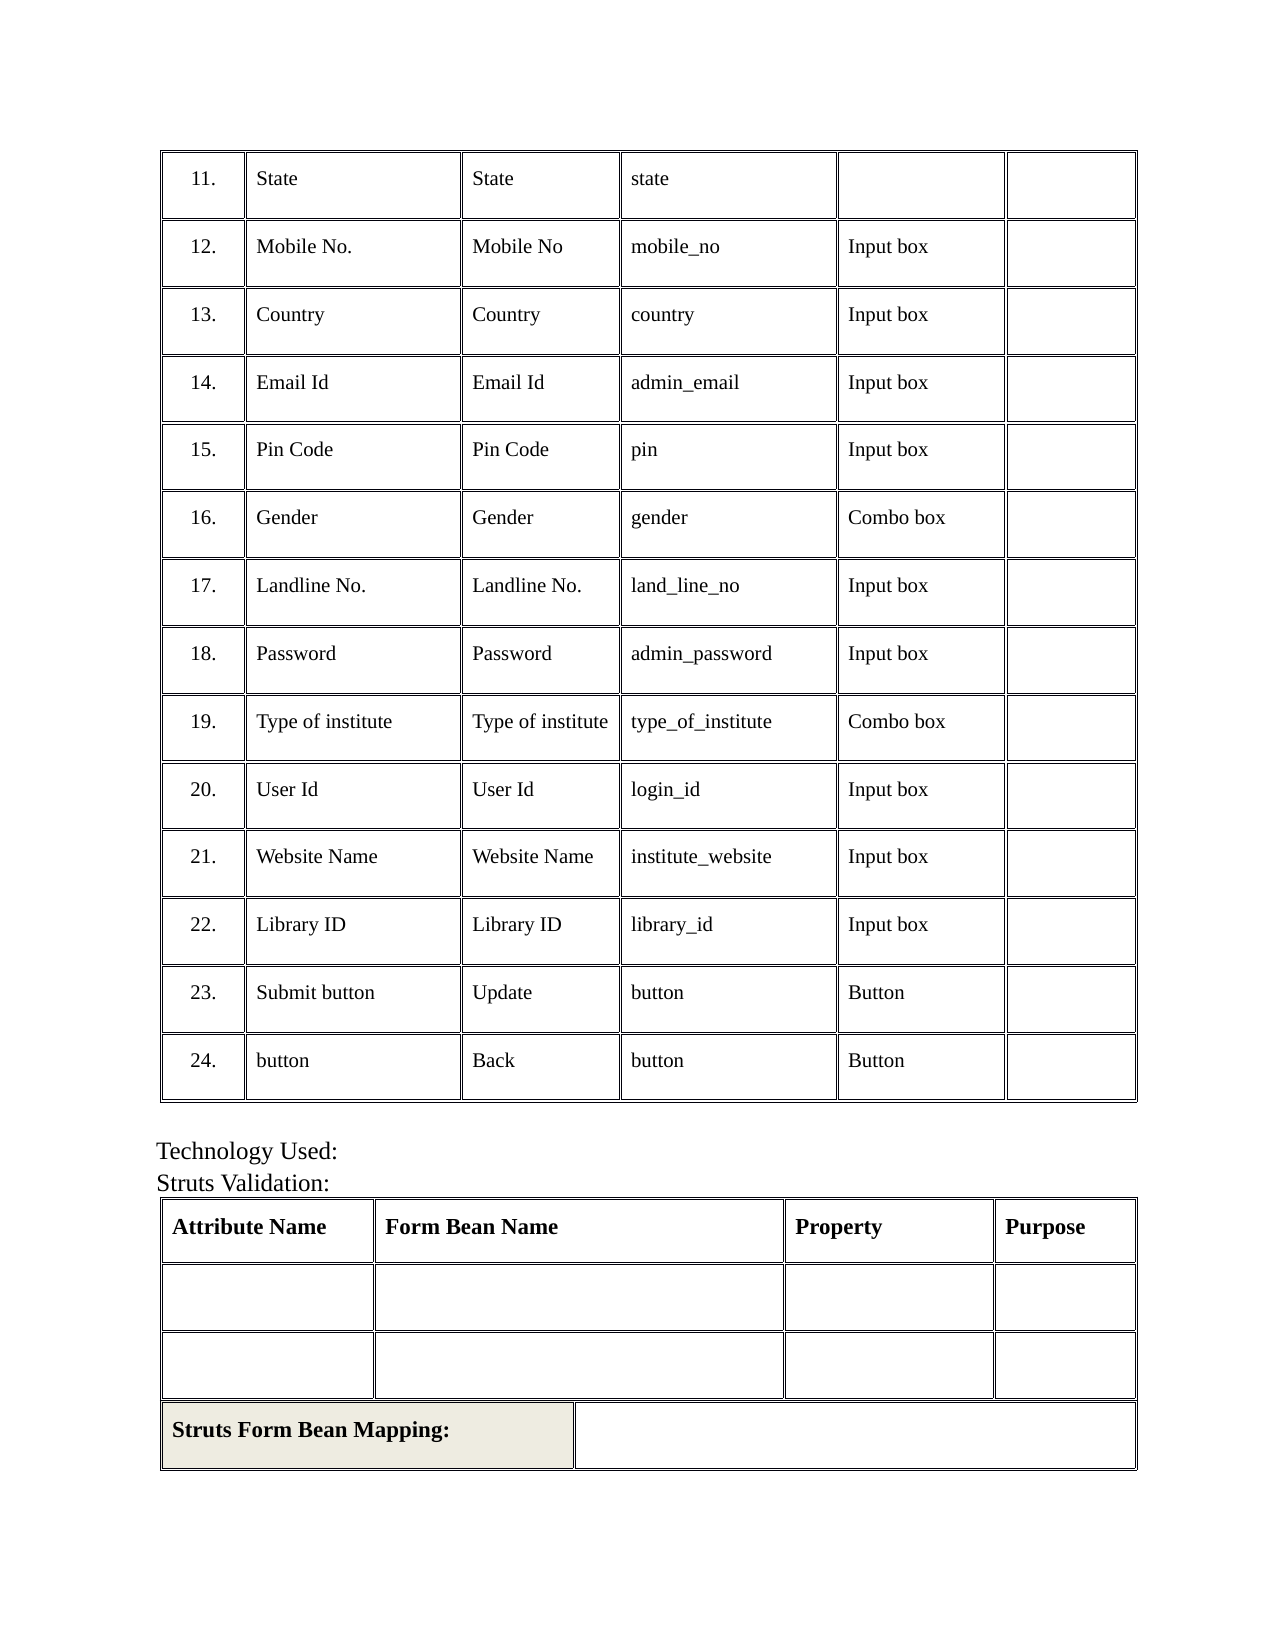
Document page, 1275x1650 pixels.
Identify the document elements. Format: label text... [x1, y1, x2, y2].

table_cell 20. [163, 764, 244, 828]
table_header Attribute Name [163, 1200, 373, 1262]
table_cell Website Name [247, 831, 460, 896]
table_cell Email Id [247, 357, 460, 421]
table_cell Email Id [463, 357, 619, 421]
table_cell 11. [163, 153, 244, 218]
table_cell land_line_no [622, 560, 836, 625]
table_cell Mobile No. [247, 221, 460, 286]
table_cell Website Name [463, 831, 619, 896]
table_cell Library ID [463, 899, 619, 964]
table_cell pin [622, 425, 836, 489]
table_cell [1008, 425, 1135, 489]
table_cell Type of institute [463, 696, 619, 760]
table_cell button [247, 1035, 460, 1099]
table_cell Type of institute [247, 696, 460, 760]
table_cell [1008, 628, 1135, 692]
table_cell [1008, 357, 1135, 421]
table_cell Combo box [839, 696, 1004, 760]
table_cell [1008, 153, 1135, 218]
table_cell admin_email [622, 357, 836, 421]
table_cell 24. [163, 1035, 244, 1099]
table_cell Update [463, 967, 619, 1032]
table_cell [1008, 967, 1135, 1032]
table_cell Password [463, 628, 619, 692]
table_cell User Id [463, 764, 619, 828]
table_cell Input box [839, 289, 1004, 353]
table_cell [1008, 1035, 1135, 1099]
table_cell 18. [163, 628, 244, 692]
table_cell Input box [839, 221, 1004, 286]
table_cell [1008, 764, 1135, 828]
table_header Form Bean Name [376, 1200, 783, 1262]
table_cell gender [622, 492, 836, 557]
table_cell Gender [247, 492, 460, 557]
table_cell Combo box [839, 492, 1004, 557]
table_cell type_of_institute [622, 696, 836, 760]
table_cell [1008, 492, 1135, 557]
table_cell [1008, 221, 1135, 286]
table_cell institute_website [622, 831, 836, 896]
text Technology Used: [150, 1136, 1125, 1165]
table_cell [786, 1333, 993, 1398]
table_cell state [622, 153, 836, 218]
table_header [576, 1403, 1135, 1468]
table_cell country [622, 289, 836, 353]
text Struts Validation: [150, 1168, 1125, 1197]
table_cell Back [463, 1035, 619, 1099]
table_cell [163, 1333, 373, 1398]
table_cell 16. [163, 492, 244, 557]
table_cell 19. [163, 696, 244, 760]
table_cell 17. [163, 560, 244, 625]
table_cell [996, 1333, 1135, 1398]
table_cell [1008, 696, 1135, 760]
table_cell 14. [163, 357, 244, 421]
table_cell Country [463, 289, 619, 353]
table_cell [163, 1265, 373, 1330]
table_cell 13. [163, 289, 244, 353]
table_cell Input box [839, 764, 1004, 828]
table_cell [839, 153, 1004, 218]
table_cell Submit button [247, 967, 460, 1032]
table_cell Input box [839, 560, 1004, 625]
table_cell Input box [839, 628, 1004, 692]
table_cell Input box [839, 831, 1004, 896]
table_cell library_id [622, 899, 836, 964]
table_cell mobile_no [622, 221, 836, 286]
table_cell 22. [163, 899, 244, 964]
table_cell 12. [163, 221, 244, 286]
table_cell Landline No. [247, 560, 460, 625]
table_cell button [622, 1035, 836, 1099]
table_cell [1008, 831, 1135, 896]
table_cell Mobile No [463, 221, 619, 286]
table_cell State [463, 153, 619, 218]
table_header Purpose [996, 1200, 1135, 1262]
table_cell Button [839, 1035, 1004, 1099]
table_cell Input box [839, 899, 1004, 964]
table_cell [786, 1265, 993, 1330]
table_cell [1008, 899, 1135, 964]
table_cell User Id [247, 764, 460, 828]
table_cell Button [839, 967, 1004, 1032]
table_cell [1008, 289, 1135, 353]
table_cell admin_password [622, 628, 836, 692]
table_header Property [786, 1200, 993, 1262]
table_cell [376, 1265, 783, 1330]
table_cell Password [247, 628, 460, 692]
table_cell Pin Code [247, 425, 460, 489]
table_cell Landline No. [463, 560, 619, 625]
table_cell Pin Code [463, 425, 619, 489]
table_cell 23. [163, 967, 244, 1032]
table_cell Input box [839, 425, 1004, 489]
table_cell 21. [163, 831, 244, 896]
table_cell [376, 1333, 783, 1398]
table_cell login_id [622, 764, 836, 828]
table_cell [996, 1265, 1135, 1330]
table_cell State [247, 153, 460, 218]
table_cell Library ID [247, 899, 460, 964]
table_cell [1008, 560, 1135, 625]
table_cell Gender [463, 492, 619, 557]
table_header Struts Form Bean Mapping: [163, 1403, 573, 1468]
table_cell Input box [839, 357, 1004, 421]
table_cell button [622, 967, 836, 1032]
table_cell Country [247, 289, 460, 353]
table_cell 15. [163, 425, 244, 489]
